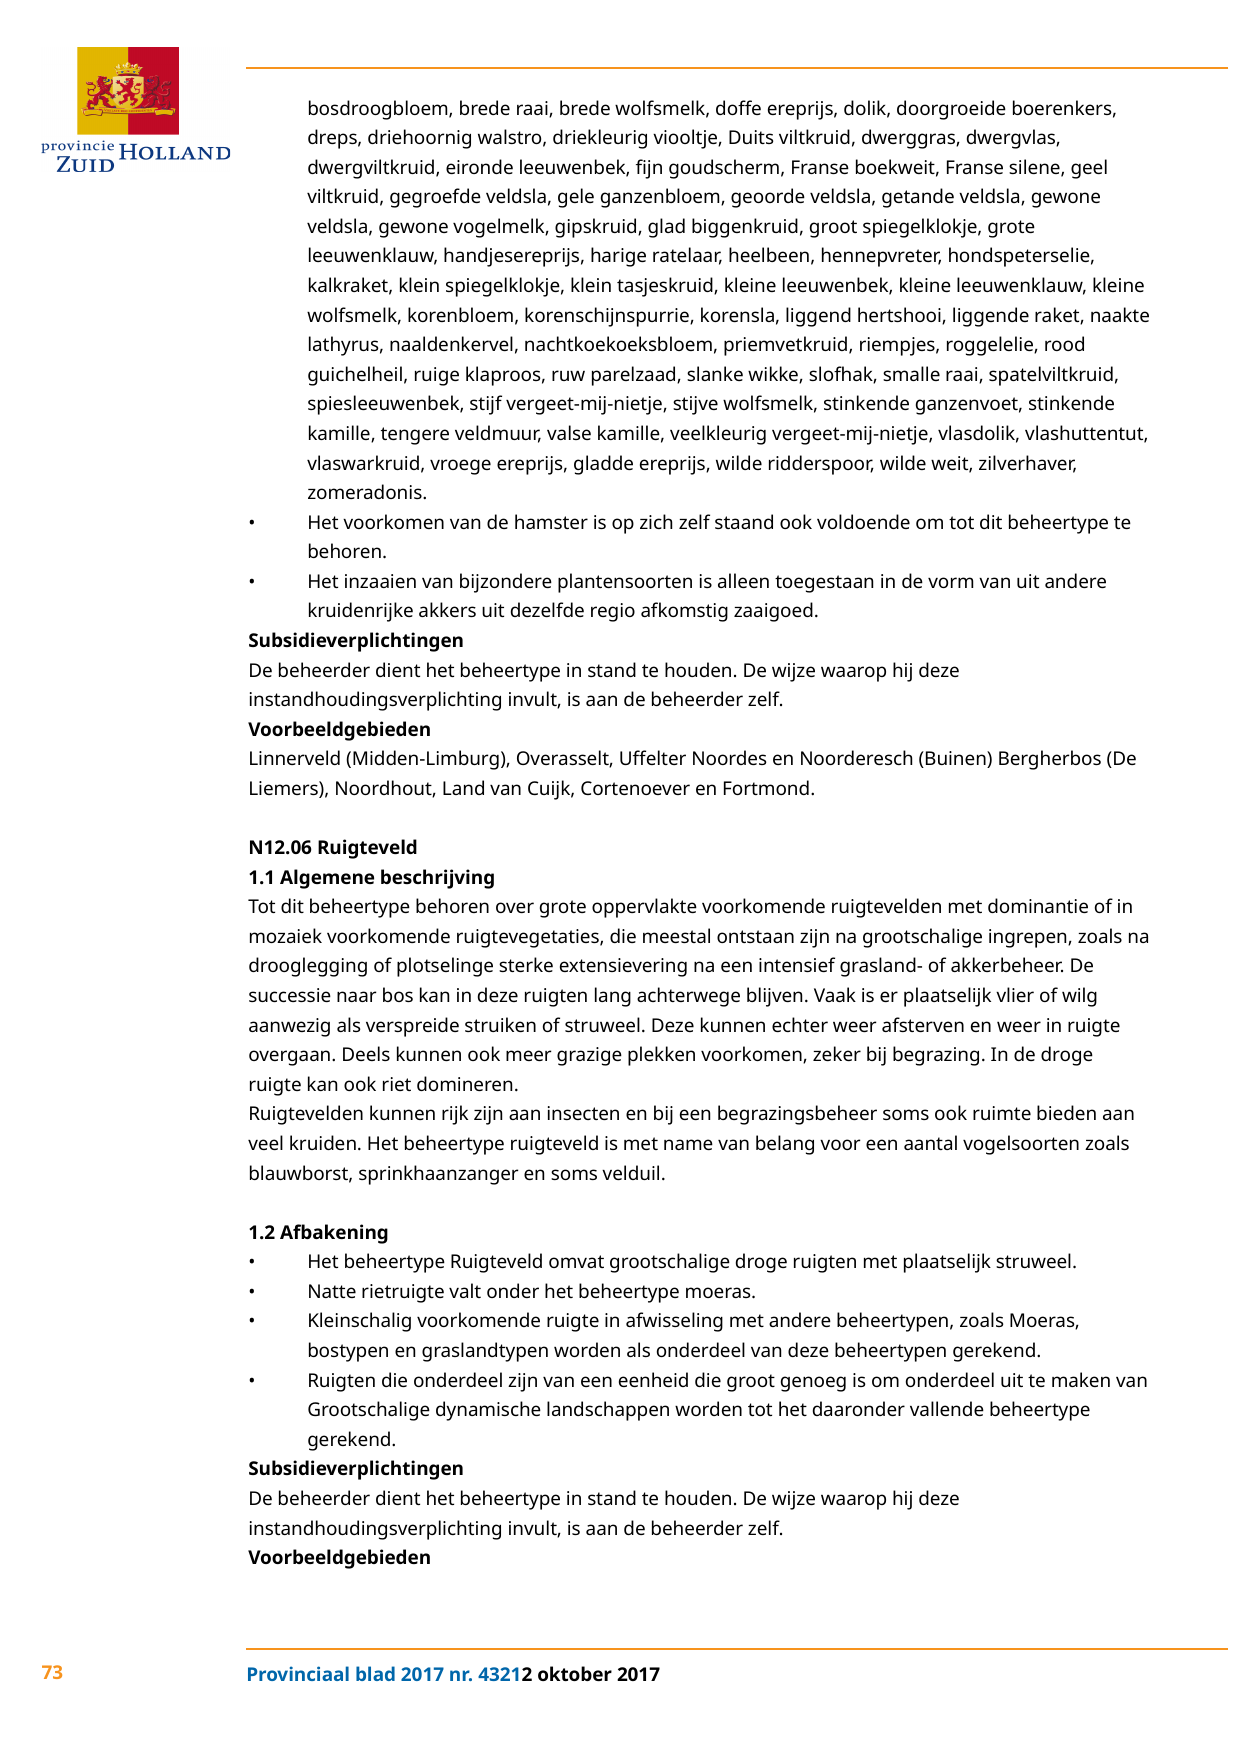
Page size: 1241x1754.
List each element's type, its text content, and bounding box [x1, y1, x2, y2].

text Linnerveld (Midden-Limburg), Overasselt, Uffelter Noordes en Noorderesch (Buinen) Bergherbos (De Liemers), Noordhout, Land van Cuijk, Cortenoever en Fortmond. [248, 746, 1152, 801]
list Het voorkomen van de hamster is op zich zelf staand ook voldoende om tot dit beheertype te behoren. [248, 509, 1152, 564]
text Subsidieverplichtingen [248, 1456, 1152, 1481]
text Subsidieverplichtingen [248, 627, 1152, 653]
text De beheerder dient het beheertype in stand te houden. De wijze waarop hij deze instandhoudingsverplichting invult, is aan de beheerder zelf. [248, 1485, 1152, 1541]
list Ruigten die onderdeel zijn van een eenheid die groot genoeg is om onderdeel uit te maken van Grootschalige dynamische landschappen worden tot het daaronder vallende beheertype gerekend. [248, 1367, 1152, 1452]
list Natte rietruigte valt onder het beheertype moeras. [248, 1278, 1152, 1304]
list Het inzaaien van bijzondere plantensoorten is alleen toegestaan in de vorm van uit andere kruidenrijke akkers uit dezelfde regio afkomstig zaaigoed. [248, 568, 1152, 623]
text Voorbeeldgebieden [248, 716, 1152, 742]
text De beheerder dient het beheertype in stand te houden. De wijze waarop hij deze instandhoudingsverplichting invult, is aan de beheerder zelf. [248, 657, 1152, 712]
picture [41, 47, 231, 172]
text Tot dit beheertype behoren over grote oppervlakte voorkomende ruigtevelden met dominantie of in mozaiek voorkomende ruigtevegetaties, die meestal ontstaan zijn na grootschalige ingrepen, zoals na drooglegging of plotselinge sterke extensievering na een intensief grasland- of akkerbeheer. De successie naar bos kan in deze ruigten lang achterwege blijven. Vaak is er plaatselijk vlier of wilg aanwezig als verspreide struiken of struweel. Deze kunnen echter weer afsterven en weer in ruigte overgaan. Deels kunnen ook meer grazige plekken voorkomen, zeker bij begrazing. In de droge ruigte kan ook riet domineren. [248, 893, 1152, 1097]
list bosdroogbloem, brede raai, brede wolfsmelk, doffe ereprijs, dolik, doorgroeide boerenkers, dreps, driehoornig walstro, driekleurig viooltje, Duits viltkruid, dwerggras, dwergvlas, dwergviltkruid, eironde leeuwenbek, fijn goudscherm, Franse boekweit, Franse silene, geel viltkruid, gegroefde veldsla, gele ganzenbloem, geoorde veldsla, getande veldsla, gewone veldsla, gewone vogelmelk, gipskruid, glad biggenkruid, groot spiegelklokje, grote leeuwenklauw, handjesereprijs, harige ratelaar, heelbeen, hennepvreter, hondspeterselie, kalkraket, klein spiegelklokje, klein tasjeskruid, kleine leeuwenbek, kleine leeuwenklauw, kleine wolfsmelk, korenbloem, korenschijnspurrie, korensla, liggend hertshooi, liggende raket, naakte lathyrus, naaldenkervel, nachtkoekoeksbloem, priemvetkruid, riempjes, roggelelie, rood guichelheil, ruige klaproos, ruw parelzaad, slanke wikke, slofhak, smalle raai, spatelviltkruid, spiesleeuwenbek, stijf vergeet-mij-nietje, stijve wolfsmelk, stinkende ganzenvoet, stinkende kamille, tengere veldmuur, valse kamille, veelkleurig vergeet-mij-nietje, vlasdolik, vlashuttentut, vlaswarkruid, vroege ereprijs, gladde ereprijs, wilde ridderspoor, wilde weit, zilverhaver, zomeradonis. [248, 95, 1152, 505]
text 1.1 Algemene beschrijving [248, 864, 1152, 890]
text N12.06 Ruigteveld [248, 834, 1152, 860]
list Het beheertype Ruigteveld omvat grootschalige droge ruigten met plaatselijk struweel. [248, 1248, 1152, 1274]
text Voorbeeldgebieden [248, 1544, 1152, 1570]
list Kleinschalig voorkomende ruigte in afwisseling met andere beheertypen, zoals Moeras, bostypen en graslandtypen worden als onderdeel van deze beheertypen gerekend. [248, 1308, 1152, 1363]
text 1.2 Afbakening [248, 1219, 1152, 1245]
text Ruigtevelden kunnen rijk zijn aan insecten en bij een begrazingsbeheer soms ook ruimte bieden aan veel kruiden. Het beheertype ruigteveld is met name van belang voor een aantal vogelsoorten zoals blauwborst, sprinkhaanzanger en soms velduil. [248, 1101, 1152, 1186]
